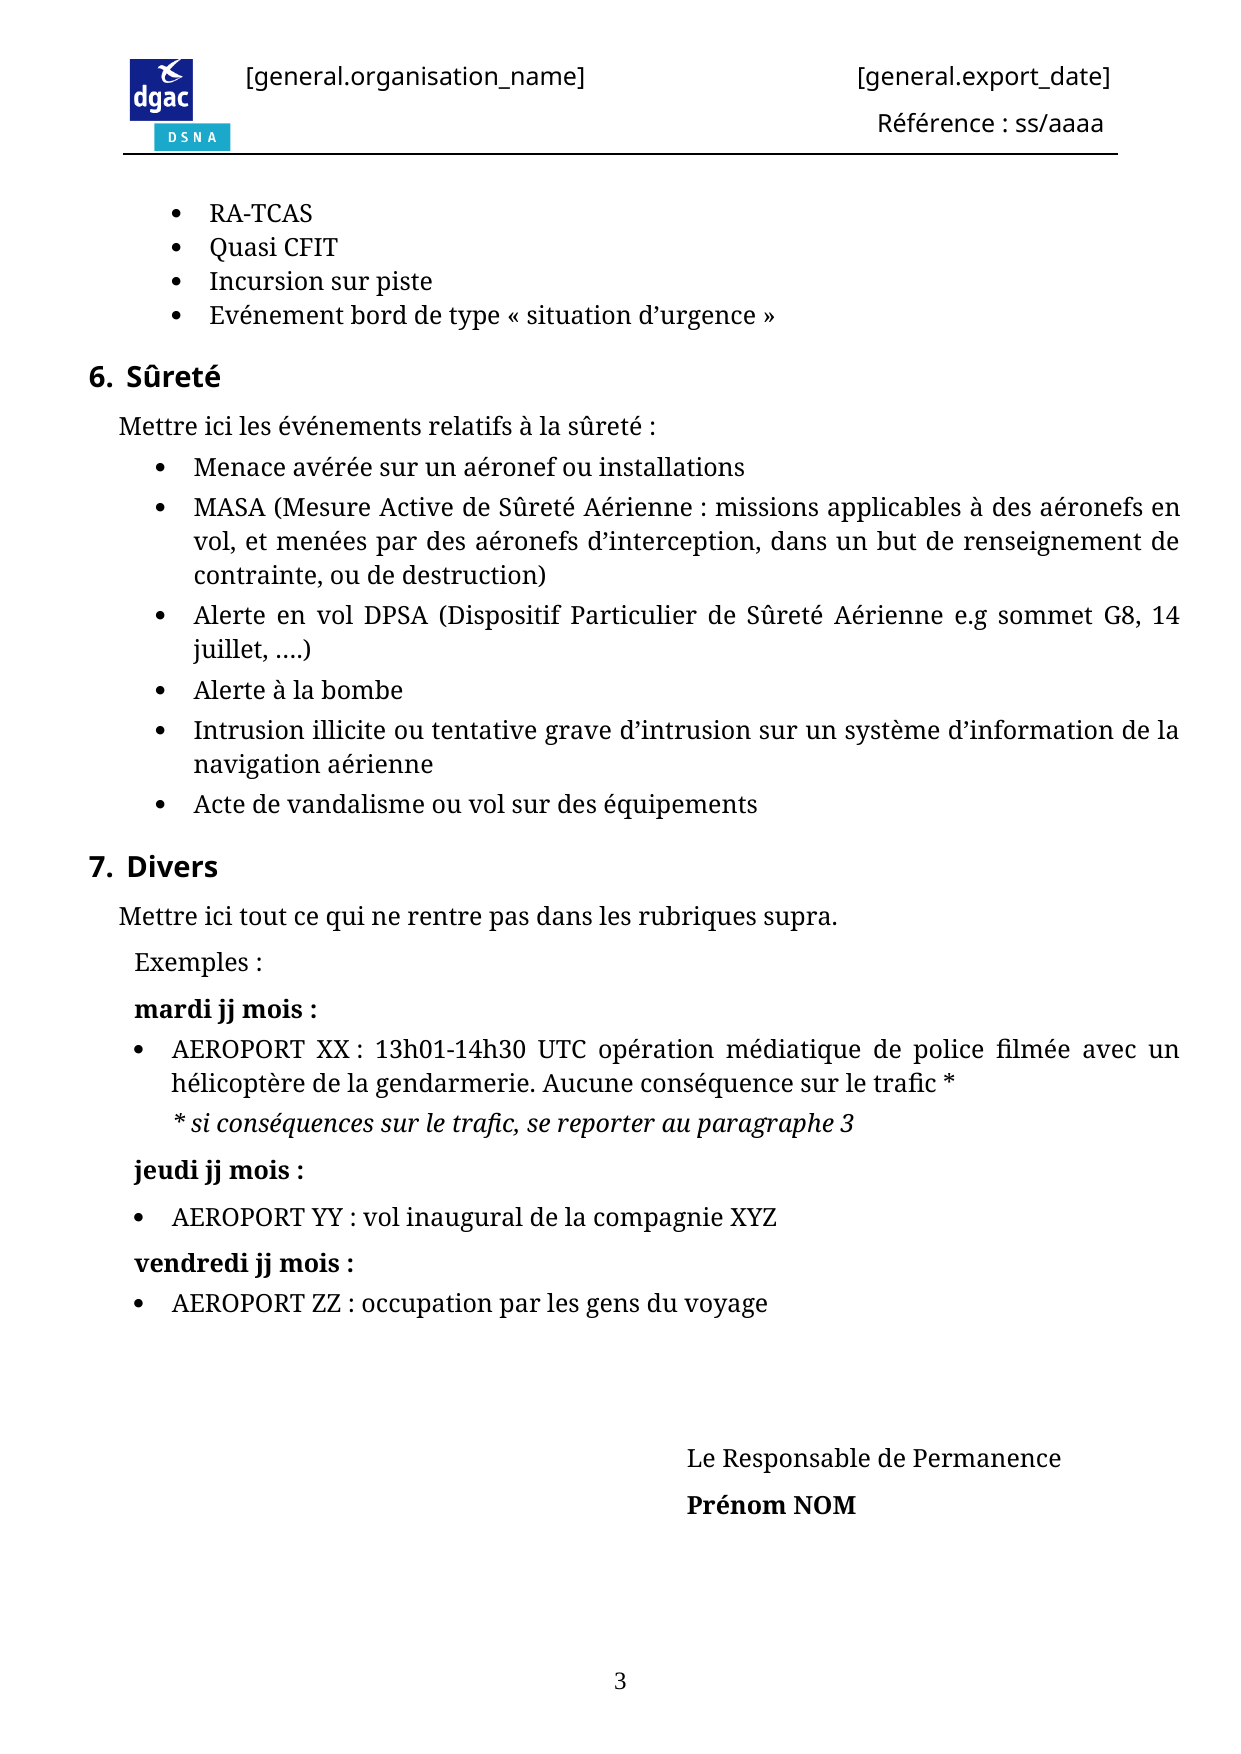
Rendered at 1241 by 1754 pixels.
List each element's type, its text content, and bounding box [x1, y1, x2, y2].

list Intrusion illicite ou tentative grave d’intrusion sur un système d’information de la navigation aérienne [156, 713, 1181, 781]
list Quasi CFIT [172, 229, 1181, 263]
list Incursion sur piste [172, 263, 1181, 298]
list Menace avérée sur un aéronef ou installations [156, 449, 1181, 483]
text Mettre ici tout ce qui ne rentre pas dans les rubriques supra. [89, 898, 1181, 932]
text vendredi jj mois : [134, 1246, 1181, 1280]
list AEROPORT YY : vol inaugural de la compagnie XYZ [134, 1199, 1181, 1233]
subtitle Sûreté [89, 357, 1181, 396]
list Alerte en vol DPSA (Dispositif Particulier de Sûreté Aérienne e.g sommet G8, 14 juillet, ….) [156, 598, 1181, 666]
text * si conséquences sur le trafic, se reporter au paragraphe 3 [172, 1106, 1181, 1140]
table_header [111, 1435, 620, 1481]
list AEROPORT ZZ : occupation par les gens du voyage [134, 1286, 1181, 1320]
list MASA (Mesure Active de Sûreté Aérienne : missions applicables à des aéronefs en vol, et menées par des aéronefs d’interception, dans un but de renseignement de contrainte, ou de destruction) [156, 489, 1181, 592]
table_header Le Responsable de Permanence [620, 1435, 1129, 1481]
list Alerte à la bombe [156, 672, 1181, 706]
table_cell Prénom NOM [620, 1481, 1129, 1528]
text jeudi jj mois : [134, 1153, 1181, 1187]
table_cell [111, 1481, 620, 1528]
picture [129, 59, 231, 151]
text Mettre ici les événements relatifs à la sûreté : [89, 409, 1181, 443]
text mardi jj mois : [134, 991, 1181, 1025]
list AEROPORT XX : 13h01-14h30 UTC opération médiatique de police filmée avec un hélicoptère de la gendarmerie. Aucune conséquence sur le trafic * [134, 1032, 1181, 1100]
text Exemples : [134, 945, 1181, 979]
list RA-TCAS [172, 195, 1181, 229]
list Evénement bord de type « situation d’urgence » [172, 298, 1181, 332]
list Acte de vandalisme ou vol sur des équipements [156, 787, 1181, 821]
subtitle Divers [89, 846, 1181, 886]
